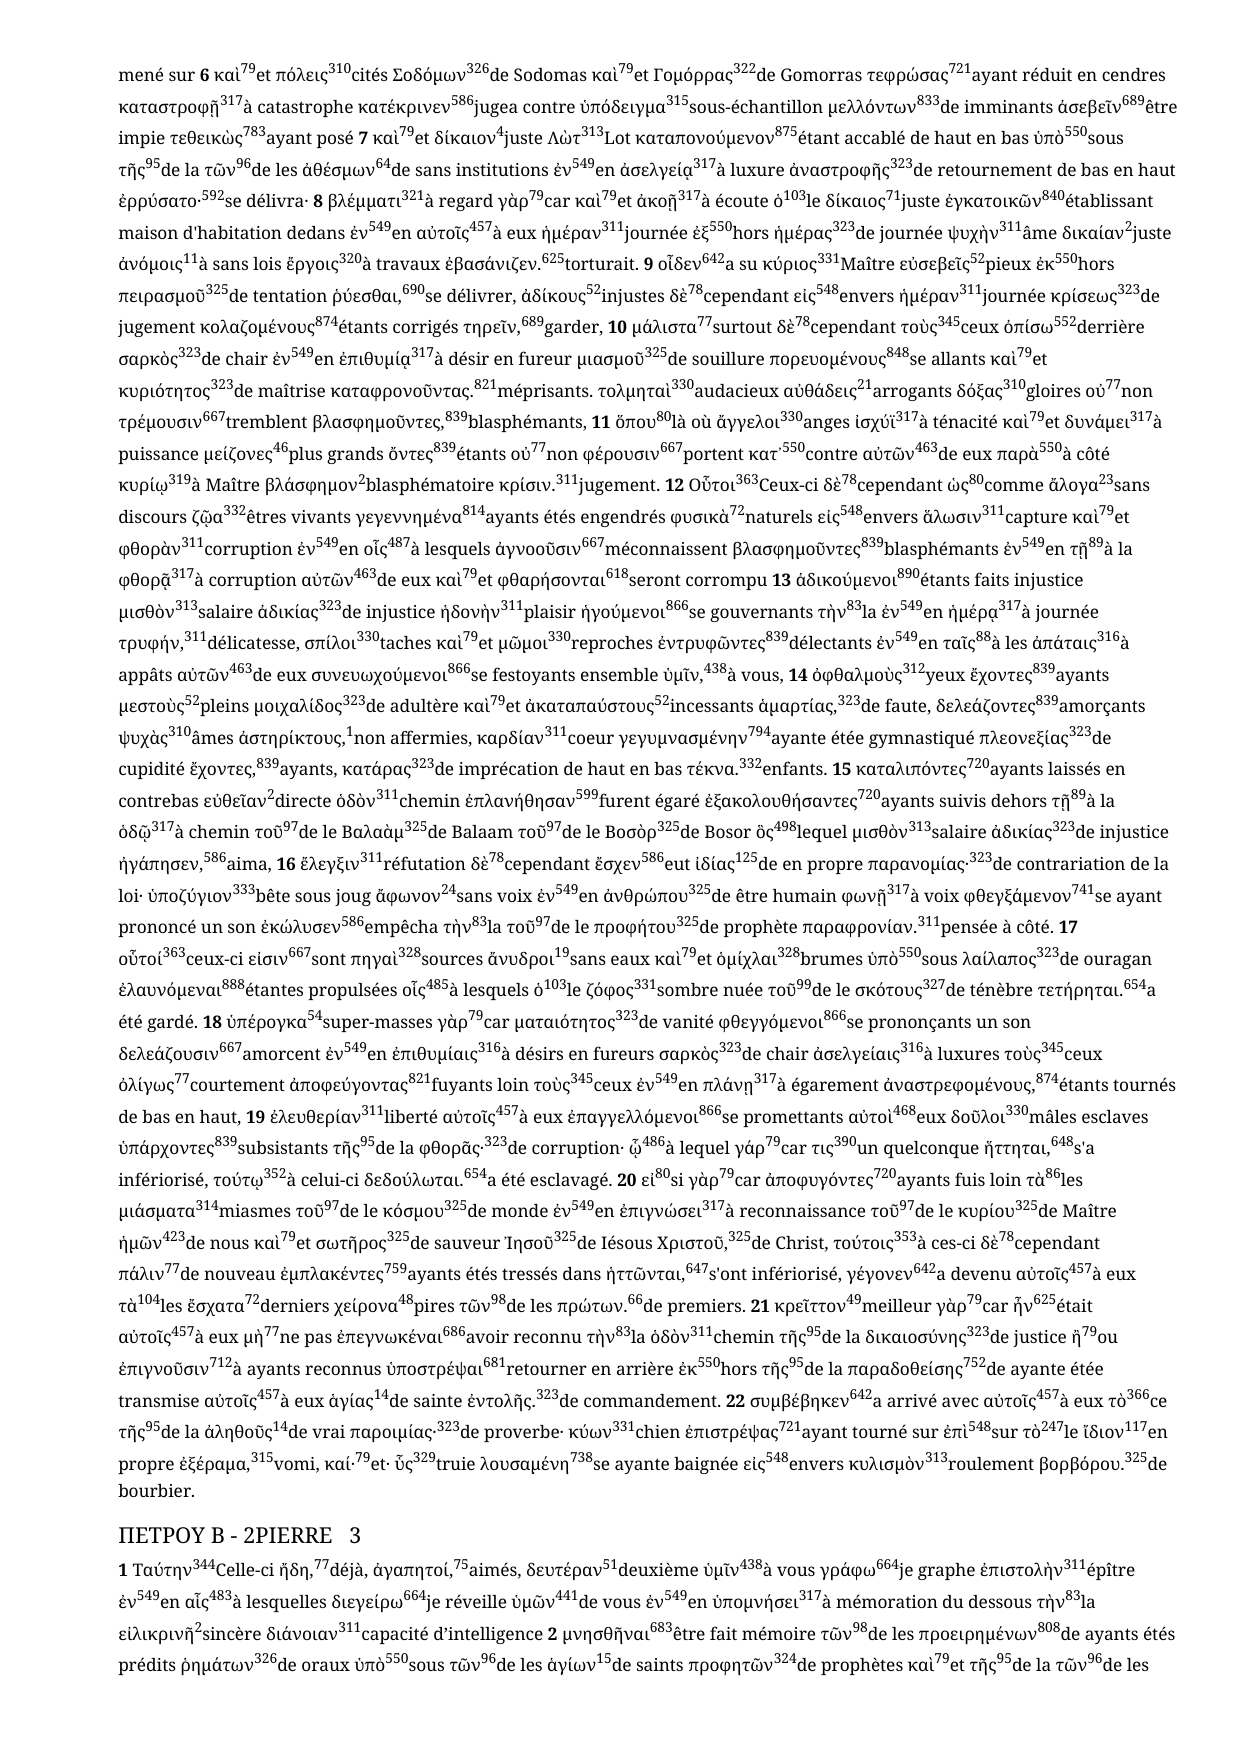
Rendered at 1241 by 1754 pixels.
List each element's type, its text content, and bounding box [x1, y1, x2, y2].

text 1 Ἐγένοντο591Se devinrent δὲ78cependant καὶ77aussi ψευδοπροφῆται330faux prophètes ἐν549en τῷ91à le λαῷ,319à peuple, ὡς80comme καὶ77aussi ἐν549en ὑμῖν438à vous ἔσονται611se seront ψευδοδιδάσκαλοι330faux enseignants οἵτινες497lesquels des quelconques παρεισάξουσιν605introduiront à côté αἱρέσεις310hérésies ἀπωλείας323de déperdition καὶ77aussi τὸν85le ἀγοράσαντα707ayant acheté à l'agora αὐτοὺς451eux δεσπότην313despote ἀρνούμενοι866se niants ἐπάγοντες839menants sur ἑαυτοῖς532à eux-mêmes ταχινὴν2rapide ἀπώλειαν.311déperdition. 2 καὶ79et πολλοὶ389nombreux ἐξακολουθήσουσιν605suivront dehors αὐτῶν463de eux ταῖς88à les ἀσελγείαις316à luxures δι᾽548par le fait de οὓς479lesquels ἡ101la ὁδὸς329chemin τῆς95de la ἀληθείας323de vérité βλασφημηθήσεται,619sera blasphémé, 3 καὶ79et ἐν549en πλεονεξίᾳ317à cupidité πλαστοῖς9à façonnés λόγοις318à discours ὑμᾶς436vous ἐμπορεύσονται611se négocieront οἷς485à lesquels τὸ105le κρίμα333objet de jugement ἔκπαλαι77depuis longtemps οὐκ77non ἀργεῖ668est sans travail καὶ79et ἡ101la ἀπώλεια329déperdition αὐτῶν463de eux οὐ77non νυστάζει.668assoupit. 4 Εἰ80Si γὰρ79car ὁ103le θεὸς331Dieu ἀγγέλων324de anges ἁμαρτησάντων715de ayants fautés οὐκ77non ἐφείσατο592se épargna ἀλλὰ79mais σειραῖς316à lassos ζόφου325de sombre nuée ταρταρώσας721ayant jeté au Tartare παρέδωκεν586transmit εἰς548envers κρίσιν311jugement τηρουμένους874étants gardés 5 καὶ79et ἀρχαίου16de originaire κόσμου325de monde οὐκ77non ἐφείσατο592se épargna ἀλλ᾽79mais ὄγδοον53huitième Νῶε313Noé δικαιοσύνης323de justice κήρυκα313annonciateur ἐφύλαξεν586gardienna κατακλυσμὸν313cataclysme κόσμῳ319à monde ἀσεβῶν64de impies ἐπάξας721ayant mené sur 6 καὶ79et πόλεις310cités Σοδόμων326de Sodomas καὶ79et Γομόρρας322de Gomorras τεφρώσας721ayant réduit en cendres καταστροφῇ317à catastrophe κατέκρινεν586jugea contre ὑπόδειγμα315sous-échantillon μελλόντων833de imminants ἀσεβεῖν689être impie τεθεικὼς783ayant posé 7 καὶ79et δίκαιον4juste Λὼτ313Lot καταπονούμενον875étant accablé de haut en bas ὑπὸ550sous τῆς95de la τῶν96de les ἀθέσμων64de sans institutions ἐν549en ἀσελγείᾳ317à luxure ἀναστροφῆς323de retournement de bas en haut ἐρρύσατο·592se délivra· 8 βλέμματι321à regard γὰρ79car καὶ79et ἀκοῇ317à écoute ὁ103le δίκαιος71juste ἐγκατοικῶν840établissant maison d'habitation dedans ἐν549en αὐτοῖς457à eux ἡμέραν311journée ἐξ550hors ἡμέρας323de journée ψυχὴν311âme δικαίαν2juste ἀνόμοις11à sans lois ἔργοις320à travaux ἐβασάνιζεν.625torturait. 9 οἶδεν642a su κύριος331Maître εὐσεβεῖς52pieux ἐκ550hors πειρασμοῦ325de tentation ῥύεσθαι,690se délivrer, ἀδίκους52injustes δὲ78cependant εἰς548envers ἡμέραν311journée κρίσεως323de jugement κολαζομένους874étants corrigés τηρεῖν,689garder, 10 μάλιστα77surtout δὲ78cependant τοὺς345ceux ὀπίσω552derrière σαρκὸς323de chair ἐν549en ἐπιθυμίᾳ317à désir en fureur μιασμοῦ325de souillure πορευομένους848se allants καὶ79et κυριότητος323de maîtrise καταφρονοῦντας.821méprisants. τολμηταὶ330audacieux αὐθάδεις21arrogants δόξας310gloires οὐ77non τρέμουσιν667tremblent βλασφημοῦντες,839blasphémants, 11 ὅπου80là où ἄγγελοι330anges ἰσχύϊ317à ténacité καὶ79et δυνάμει317à puissance μείζονες46plus grands ὄντες839étants οὐ77non φέρουσιν667portent κατ᾽550contre αὐτῶν463de eux παρὰ550à côté κυρίῳ319à Maître βλάσφημον2blasphématoire κρίσιν.311jugement. 12 Οὗτοι363Ceux-ci δὲ78cependant ὡς80comme ἄλογα23sans discours ζῷα332êtres vivants γεγεννημένα814ayants étés engendrés φυσικὰ72naturels εἰς548envers ἅλωσιν311capture καὶ79et φθορὰν311corruption ἐν549en οἷς487à lesquels ἀγνοοῦσιν667méconnaissent βλασφημοῦντες839blasphémants ἐν549en τῇ89à la φθορᾷ317à corruption αὐτῶν463de eux καὶ79et φθαρήσονται618seront corrompu 13 ἀδικούμενοι890étants faits injustice μισθὸν313salaire ἀδικίας323de injustice ἡδονὴν311plaisir ἡγούμενοι866se gouvernants τὴν83la ἐν549en ἡμέρᾳ317à journée τρυφήν,311délicatesse, σπίλοι330taches καὶ79et μῶμοι330reproches ἐντρυφῶντες839délectants ἐν549en ταῖς88à les ἀπάταις316à appâts αὐτῶν463de eux συνευωχούμενοι866se festoyants ensemble ὑμῖν,438à vous, 14 ὀφθαλμοὺς312yeux ἔχοντες839ayants μεστοὺς52pleins μοιχαλίδος323de adultère καὶ79et ἀκαταπαύστους52incessants ἁμαρτίας,323de faute, δελεάζοντες839amorçants ψυχὰς310âmes ἀστηρίκτους,1non affermies, καρδίαν311coeur γεγυμνασμένην794ayante étée gymnastiqué πλεονεξίας323de cupidité ἔχοντες,839ayants, κατάρας323de imprécation de haut en bas τέκνα.332enfants. 15 καταλιπόντες720ayants laissés en contrebas εὐθεῖαν2directe ὁδὸν311chemin ἐπλανήθησαν599furent égaré ἐξακολουθήσαντες720ayants suivis dehors τῇ89à la ὁδῷ317à chemin τοῦ97de le Βαλαὰμ325de Balaam τοῦ97de le Βοσὸρ325de Bosor ὃς498lequel μισθὸν313salaire ἀδικίας323de injustice ἠγάπησεν,586aima, 16 ἔλεγξιν311réfutation δὲ78cependant ἔσχεν586eut ἰδίας125de en propre παρανομίας·323de contrariation de la loi· ὑποζύγιον333bête sous joug ἄφωνον24sans voix ἐν549en ἀνθρώπου325de être humain φωνῇ317à voix φθεγξάμενον741se ayant prononcé un son ἐκώλυσεν586empêcha τὴν83la τοῦ97de le προφήτου325de prophète παραφρονίαν.311pensée à côté. 17 οὗτοί363ceux-ci εἰσιν667sont πηγαὶ328sources ἄνυδροι19sans eaux καὶ79et ὁμίχλαι328brumes ὑπὸ550sous λαίλαπος323de ouragan ἐλαυνόμεναι888étantes propulsées οἷς485à lesquels ὁ103le ζόφος331sombre nuée τοῦ99de le σκότους327de ténèbre τετήρηται.654a été gardé. 18 ὑπέρογκα54super-masses γὰρ79car ματαιότητος323de vanité φθεγγόμενοι866se prononçants un son δελεάζουσιν667amorcent ἐν549en ἐπιθυμίαις316à désirs en fureurs σαρκὸς323de chair ἀσελγείαις316à luxures τοὺς345ceux ὀλίγως77courtement ἀποφεύγοντας821fuyants loin τοὺς345ceux ἐν549en πλάνῃ317à égarement ἀναστρεφομένους,874étants tournés de bas en haut, 19 ἐλευθερίαν311liberté αὐτοῖς457à eux ἐπαγγελλόμενοι866se promettants αὐτοὶ468eux δοῦλοι330mâles esclaves ὑπάρχοντες839subsistants τῆς95de la φθορᾶς·323de corruption· ᾧ486à lequel γάρ79car τις390un quelconque ἥττηται,648s'a infériorisé, τούτῳ352à celui-ci δεδούλωται.654a été esclavagé. 20 εἰ80si γὰρ79car ἀποφυγόντες720ayants fuis loin τὰ86les μιάσματα314miasmes τοῦ97de le κόσμου325de monde ἐν549en ἐπιγνώσει317à reconnaissance τοῦ97de le κυρίου325de Maître ἡμῶν423de nous καὶ79et σωτῆρος325de sauveur Ἰησοῦ325de Iésous Χριστοῦ,325de Christ, τούτοις353à ces-ci δὲ78cependant πάλιν77de nouveau ἐμπλακέντες759ayants étés tressés dans ἡττῶνται,647s'ont infériorisé, γέγονεν642a devenu αὐτοῖς457à eux τὰ104les ἔσχατα72derniers χείρονα48pires τῶν98de les πρώτων.66de premiers. 21 κρεῖττον49meilleur γὰρ79car ἦν625était αὐτοῖς457à eux μὴ77ne pas ἐπεγνωκέναι686avoir reconnu τὴν83la ὁδὸν311chemin τῆς95de la δικαιοσύνης323de justice ἢ79ou ἐπιγνοῦσιν712à ayants reconnus ὑποστρέψαι681retourner en arrière ἐκ550hors τῆς95de la παραδοθείσης752de ayante étée transmise αὐτοῖς457à eux ἁγίας14de sainte ἐντολῆς.323de commandement. 22 συμβέβηκεν642a arrivé avec αὐτοῖς457à eux τὸ366ce τῆς95de la ἀληθοῦς14de vrai παροιμίας·323de proverbe· κύων331chien ἐπιστρέψας721ayant tourné sur ἐπὶ548sur τὸ247le ἴδιον117en propre ἐξέραμα,315vomi, καί·79et· ὗς329truie λουσαμένη738se ayante baignée εἰς548envers κυλισμὸν313roulement βορβόρου.325de bourbier. [118, 59, 1181, 1502]
text 1 Ταύτην344Celle-ci ἤδη,77déjà, ἀγαπητοί,75aimés, δευτέραν51deuxième ὑμῖν438à vous γράφω664je graphe ἐπιστολὴν311épître ἐν549en αἷς483à lesquelles διεγείρω664je réveille ὑμῶν441de vous ἐν549en ὑπομνήσει317à mémoration du dessous τὴν83la εἰλικρινῆ2sincère διάνοιαν311capacité d’intelligence 2 μνησθῆναι683être fait mémoire τῶν98de les προειρημένων808de ayants étés prédits ῥημάτων326de oraux ὑπὸ550sous τῶν96de les ἁγίων15de saints προφητῶν324de prophètes καὶ79et τῆς95de la τῶν96de les ἀποστόλων324de envoyés ὑμῶν441de vous ἐντολῆς323de commandement τοῦ97de le κυρίου325de Maître καὶ79et σωτῆρος.325de sauveur. 3 τοῦτο348ce-ci πρῶτον77premièrement γινώσκοντες839connaissants ὅτι80en ce que ἐλεύσονται611se viendront ἐπ᾽550sur ἐσχάτων208de dernières τῶν94de les ἡμερῶν322de journées ἐν549en ἐμπαιγμονῇ317à raillerie ἐμπαῖκται330railleurs κατὰ548selon τὰς242les ἰδίας112en propres ἐπιθυμίας310désirs en fureurs αὐτῶν463de eux πορευόμενοι866se allants 4 καὶ79et λέγοντες·839disants· ποῦ77où? ἐστιν668est ἡ101la ἐπαγγελία329promesse τῆς95de la παρουσίας323de présence αὐτοῦ;464de lui; ἀφ᾽550au loin ἧς490de laquelle γὰρ79car οἱ102les πατέρες330pères ἐκοιμήθησαν,599furent mis au coucher, πάντα391tous οὕτως77ainsi διαμένει668reste constamment ἀπ᾽550au loin ἀρχῆς323de origine κτίσεως.323de création. 5 λανθάνει668omet γὰρ79car αὐτοὺς451eux τοῦτο366ce-ci θέλοντας821voulants ὅτι80en ce que οὐρανοὶ330cieux ἦσαν624étaient ἔκπαλαι77depuis longtemps καὶ79et γῆ329terre ἐξ550hors ὕδατος327de eau καὶ79et δι᾽550par ὕδατος327de eau συνεστῶσα781ayante dressée avec τῷ91à le τοῦ97de le θεοῦ325de Dieu λόγῳ319à discours 6 δι᾽550par ὧν493de lesquels ὁ103le τότε77alors κόσμος331monde ὕδατι321à eau κατακλυσθεὶς760ayant été baigné de flots de haut en bas ἀπώλετο·592se dépérit· 7 οἱ102les δὲ78cependant νῦν77maintenant οὐρανοὶ330cieux καὶ79et ἡ101la γῆ329terre τῷ91à le αὐτῷ144à même λόγῳ319à discours τεθησαυρισμένοι812ayants étés thésaurisés εἰσὶν667sont πυρὶ321à feu τηρούμενοι890étants gardés εἰς548envers ἡμέραν311journée κρίσεως323de jugement καὶ79et ἀπωλείας323de déperdition τῶν96de les ἀσεβῶν15de impies ἀνθρώπων.324de êtres humains. 8 Ἓν73Un δὲ78cependant τοῦτο158ce-ci μὴ77ne pas λανθανέτω572omette ὑμᾶς,436vous, ἀγαπητοί,75aimés, ὅτι80en ce que μία195une ἡμέρα329journée παρὰ549à côté κυρίῳ319à Maître ὡς80comme χίλια198mille ἔτη332ans καὶ79et χίλια198mille ἔτη332ans ὡς80comme ἡμέρα329journée μία.195une. 9 οὐ77non βραδύνει668est lent κύριος331Maître τῆς255de la ἐπαγγελίας,323de promesse, ὥς80comme τινες389des quelconques βραδύτητα311lenteur ἡγοῦνται,673se gouvernent, ἀλλὰ79mais μακροθυμεῖ668éloigne fureur εἰς548envers ὑμᾶς436vous μὴ79ne pas βουλόμενός867se ayant dessein τινας372des quelconques ἀπολέσθαι682se dépérir ἀλλὰ79mais πάντας372tous εἰς548envers μετάνοιαν311transintelligence χωρῆσαι.681placer. 10 Ἥξει606Surgira δὲ78cependant ἡμέρα329journée κυρίου325de Maître ὡς80comme κλέπτης331voleur ἐν549en ᾗ484à laquelle οἱ102les οὐρανοὶ330cieux ῥοιζηδὸν77avec un fort bruit παρελεύσονται,611se passeront à côté, στοιχεῖα332éléments δὲ78cependant καυσούμενα892étants embrasés λυθήσεται,619sera délié, καὶ79et γῆ329terre καὶ79et τὰ104les ἐν549en αὐτῇ456à elle ἔργα332travaux εὑρεθήσεται.619sera trouvé. 11 Τούτων359de Ces-ci οὕτως77ainsi πάντων282de tous λυομένων886de étants déliés ποταποὺς396de quels sortes δεῖ668attache de lien ὑπάρχειν689subsister ὑμᾶς436vous ἐν549en ἁγίαις7à saintes ἀναστροφαῖς316à retournements de bas en haut καὶ79et εὐσεβείαις316à piétés 12 προσδοκῶντας821attendants καὶ79et σπεύδοντας821hâtants τὴν83la παρουσίαν311présence τῆς95de la τοῦ97de le θεοῦ325de Dieu ἡμέρας323de journée δι᾽548par le fait de ἣν478laquelle οὐρανοὶ330cieux πυρούμενοι890étants brûlés au feu λυθήσονται618seront délié καὶ79et στοιχεῖα332éléments καυσούμενα892étants embrasés τήκεται.680est fondu. 13 καινοὺς3nouveaux δὲ78cependant οὐρανοὺς312cieux καὶ79et γῆν311terre καινὴν2nouvelle κατὰ548selon τὸ87le ἐπάγγελμα315promesse αὐτοῦ464de lui προσδοκῶμεν663nous attendons ἐν549en οἷς485à lesquels δικαιοσύνη329justice κατοικεῖ.668établit maison d'habitation. 14 Διό,79C'est pourquoi, ἀγαπητοί,75aimés, ταῦτα347ces-ci προσδοκῶντες839attendants σπουδάσατε553soyez en hâte ἄσπιλοι70sans taches καὶ79et ἀμώμητοι70irréprochables αὐτῷ458à lui εὑρεθῆναι683être trouvé ἐν549en εἰρήνῃ317à paix 15 καὶ79et τὴν83la τοῦ97de le κυρίου325de Maître ἡμῶν423de nous μακροθυμίαν311distance de fureur σωτηρίαν311sauvetage ἡγεῖσθε,573que vous vous gouvernez, καθὼς77de haut en bas comme καὶ77aussi ὁ103le ἀγαπητὸς71aimé ἡμῶν423de nous ἀδελφὸς331frère Παῦλος331Paulus κατὰ548selon τὴν83la δοθεῖσαν742ayante étée donnée αὐτῷ458à lui σοφίαν311sagesse ἔγραψεν586grapha ὑμῖν,438à vous, 16 ὡς80comme καὶ77aussi ἐν549en πάσαις272à toutes ἐπιστολαῖς316à épîtres λαλῶν840bavardant ἐν549en αὐταῖς455à elles περὶ550autour τούτων359de ces-ci ἐν549en αἷς483à lesquelles ἐστιν668est δυσνόητά48difficiles à comprendre τινα288des quelconques ἃ481lesquels οἱ102les ἀμαθεῖς70ignorants καὶ79et ἀστήρικτοι70non affermis στρεβλοῦσιν667tordent ὡς80comme καὶ77aussi τὰς82les λοιπὰς112restantes γραφὰς310graphes πρὸς548vers τὴν243la ἰδίαν344en propre αὐτῶν463de eux ἀπώλειαν.311déperdition. 17 Ὑμεῖς447Vous οὖν,79donc, ἀγαπητοί,75aimés, προγινώσκοντες839connaissants avant φυλάσσεσθε,573que vous vous gardiennez, ἵνα80afin que μὴ77ne pas τῇ89à la τῶν96de les ἀθέσμων64de sans institutions πλάνῃ317à égarement συναπαχθέντες759ayants étés emmenés avec ἐκπέσητε896que vous tombiez dehors τοῦ257de le ἰδίου127de en propre στηριγμοῦ,325de fixité, 18 αὐξάνετε569croissez δὲ78cependant ἐν549en χάριτι317à grâce καὶ79et γνώσει317à connaissance τοῦ97de le κυρίου325de Maître ἡμῶν423de nous καὶ79et σωτῆρος325de sauveur Ἰησοῦ325de Iésous Χριστοῦ.325de Christ. αὐτῷ458à lui ἡ101la δόξα329gloire καὶ79et νῦν77maintenant καὶ79et εἰς548envers ἡμέραν311journée αἰῶνος.325de ère. ἀμήν·304amen· [118, 1554, 1181, 1677]
text ΠΕΤΡΟΥ Β - 2PIERRE 3 [118, 1520, 1181, 1550]
